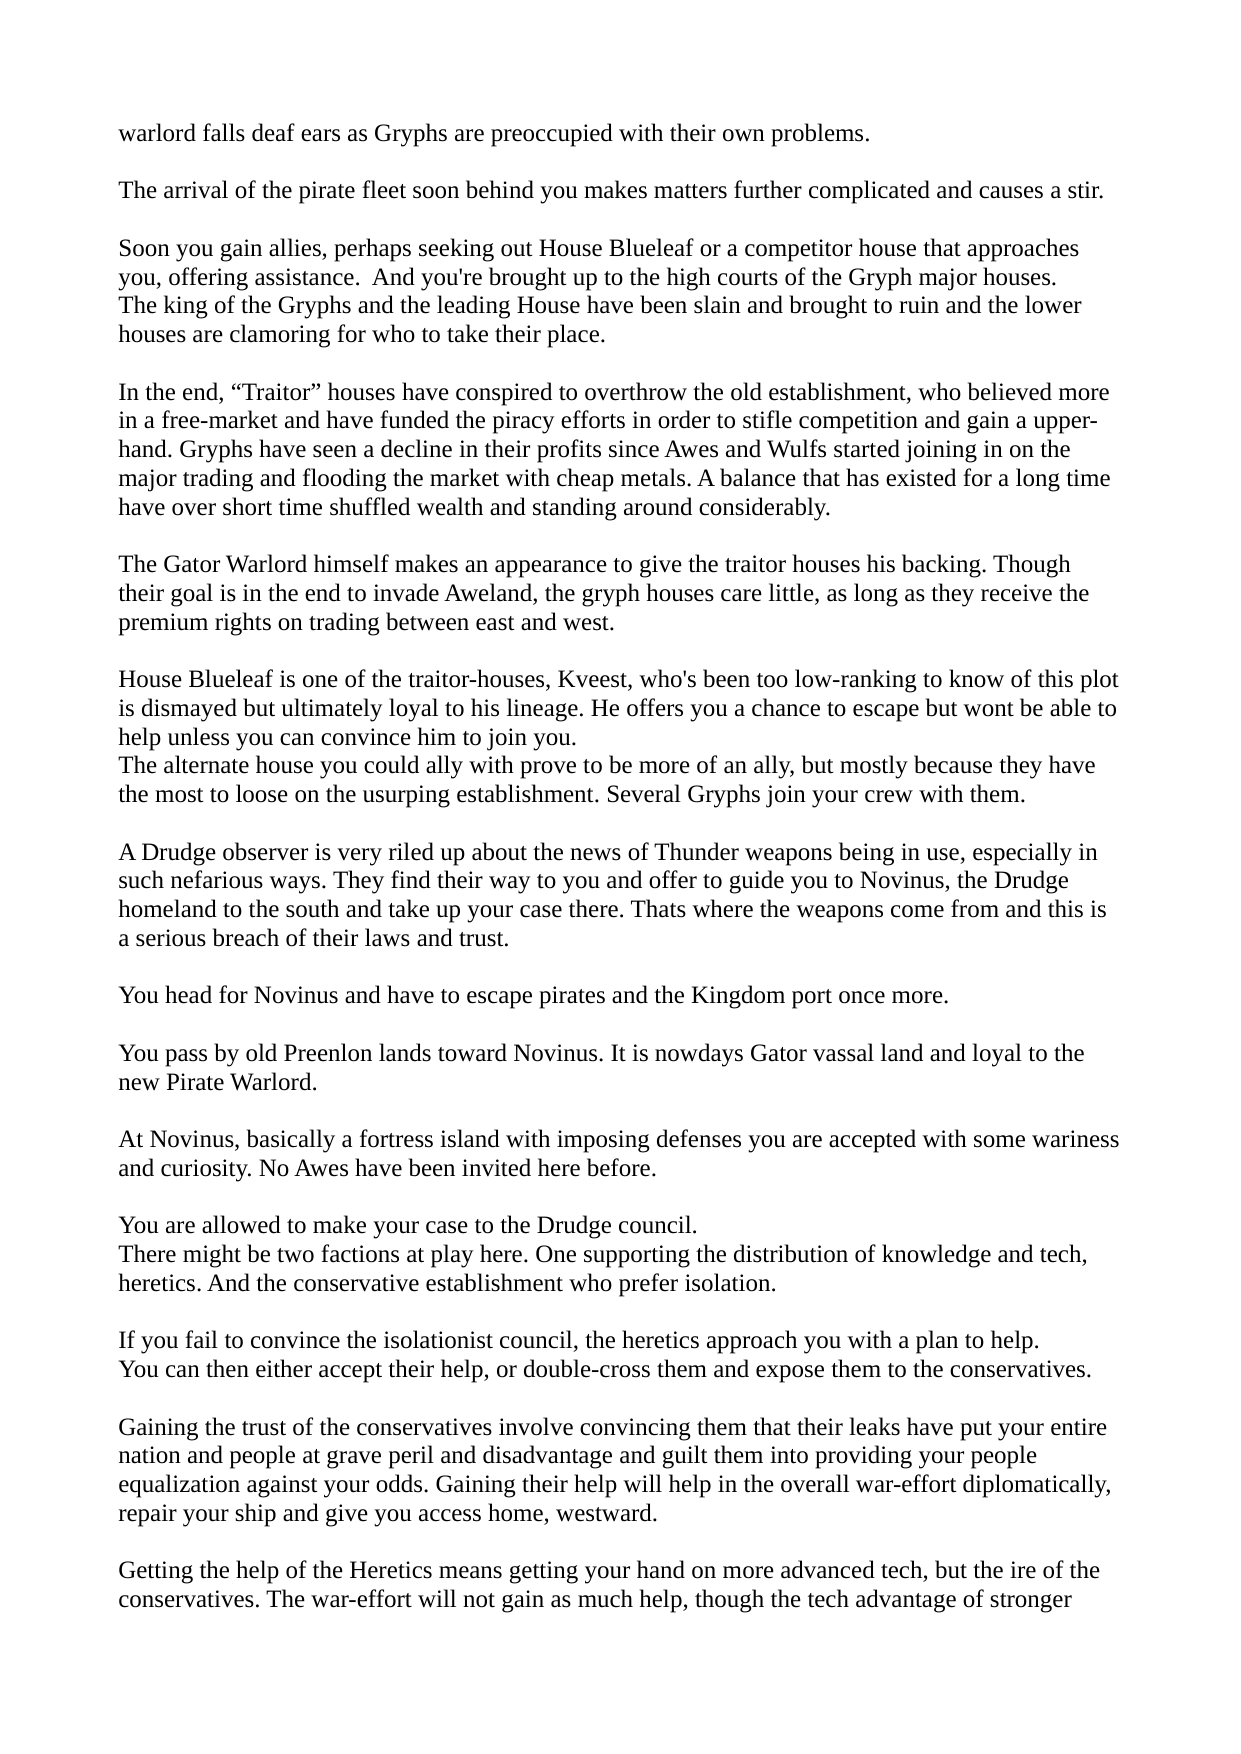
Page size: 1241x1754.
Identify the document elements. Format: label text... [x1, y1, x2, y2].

text The arrival of the pirate fleet soon behind you makes matters further complicated and causes a stir. [118, 176, 1122, 204]
text The alternate house you could ally with prove to be more of an ally, but mostly because they have the most to loose on the usurping establishment. Several Gryphs join your crew with them. [118, 751, 1122, 808]
text Gaining the trust of the conservatives involve convincing them that their leaks have put your entire nation and people at grave peril and disadvantage and guilt them into providing your people equalization against your odds. Gaining their help will help in the overall war-effort diplomatically, repair your ship and give you access home, westward. [118, 1412, 1122, 1527]
text If you fail to convince the isolationist council, the heretics approach you with a plan to help. [118, 1326, 1122, 1354]
text Getting the help of the Heretics means getting your hand on more advanced tech, but the ire of the conservatives. The war-effort will not gain as much help, though the tech advantage of stronger [118, 1556, 1122, 1613]
text warlord falls deaf ears as Gryphs are preoccupied with their own problems. [118, 118, 1122, 147]
text In the end, “Traitor” houses have conspired to overthrow the old establishment, who believed more in a free-market and have funded the piracy efforts in order to stifle competition and gain a upper-hand. Gryphs have seen a decline in their profits since Awes and Wulfs started joining in on the major trading and flooding the market with cheap metals. A balance that has existed for a long time have over short time shuffled wealth and standing around considerably. [118, 377, 1122, 521]
text The Gator Warlord himself makes an appearance to give the traitor houses his backing. Though their goal is in the end to invade Aweland, the gryph houses care little, as long as they receive the premium rights on trading between east and west. [118, 549, 1122, 636]
text At Novinus, basically a fortress island with imposing defenses you are accepted with some wariness and curiosity. No Awes have been invited here before. [118, 1124, 1122, 1182]
text There might be two factions at play here. One supporting the distribution of knowledge and tech, heretics. And the conservative establishment who prefer isolation. [118, 1239, 1122, 1297]
text You can then either accept their help, or double-cross them and expose them to the conservatives. [118, 1354, 1122, 1383]
text You pass by old Preenlon lands toward Novinus. It is nowdays Gator vassal land and loyal to the new Pirate Warlord. [118, 1038, 1122, 1096]
text Soon you gain allies, perhaps seeking out House Blueleaf or a competitor house that approaches you, offering assistance. And you're brought up to the high courts of the Gryph major houses. [118, 233, 1122, 291]
text House Blueleaf is one of the traitor-houses, Kveest, who's been too low-ranking to know of this plot is dismayed but ultimately loyal to his lineage. He offers you a chance to escape but wont be able to help unless you can convince him to join you. [118, 664, 1122, 751]
text You head for Novinus and have to escape pirates and the Kingdom port once more. [118, 981, 1122, 1009]
text You are allowed to make your case to the Drudge council. [118, 1211, 1122, 1239]
text The king of the Gryphs and the leading House have been slain and brought to ruin and the lower houses are clamoring for who to take their place. [118, 291, 1122, 348]
text A Drudge observer is very riled up about the news of Thunder weapons being in use, especially in such nefarious ways. They find their way to you and offer to guide you to Novinus, the Drudge homeland to the south and take up your case there. Thats where the weapons come from and this is a serious breach of their laws and trust. [118, 837, 1122, 952]
